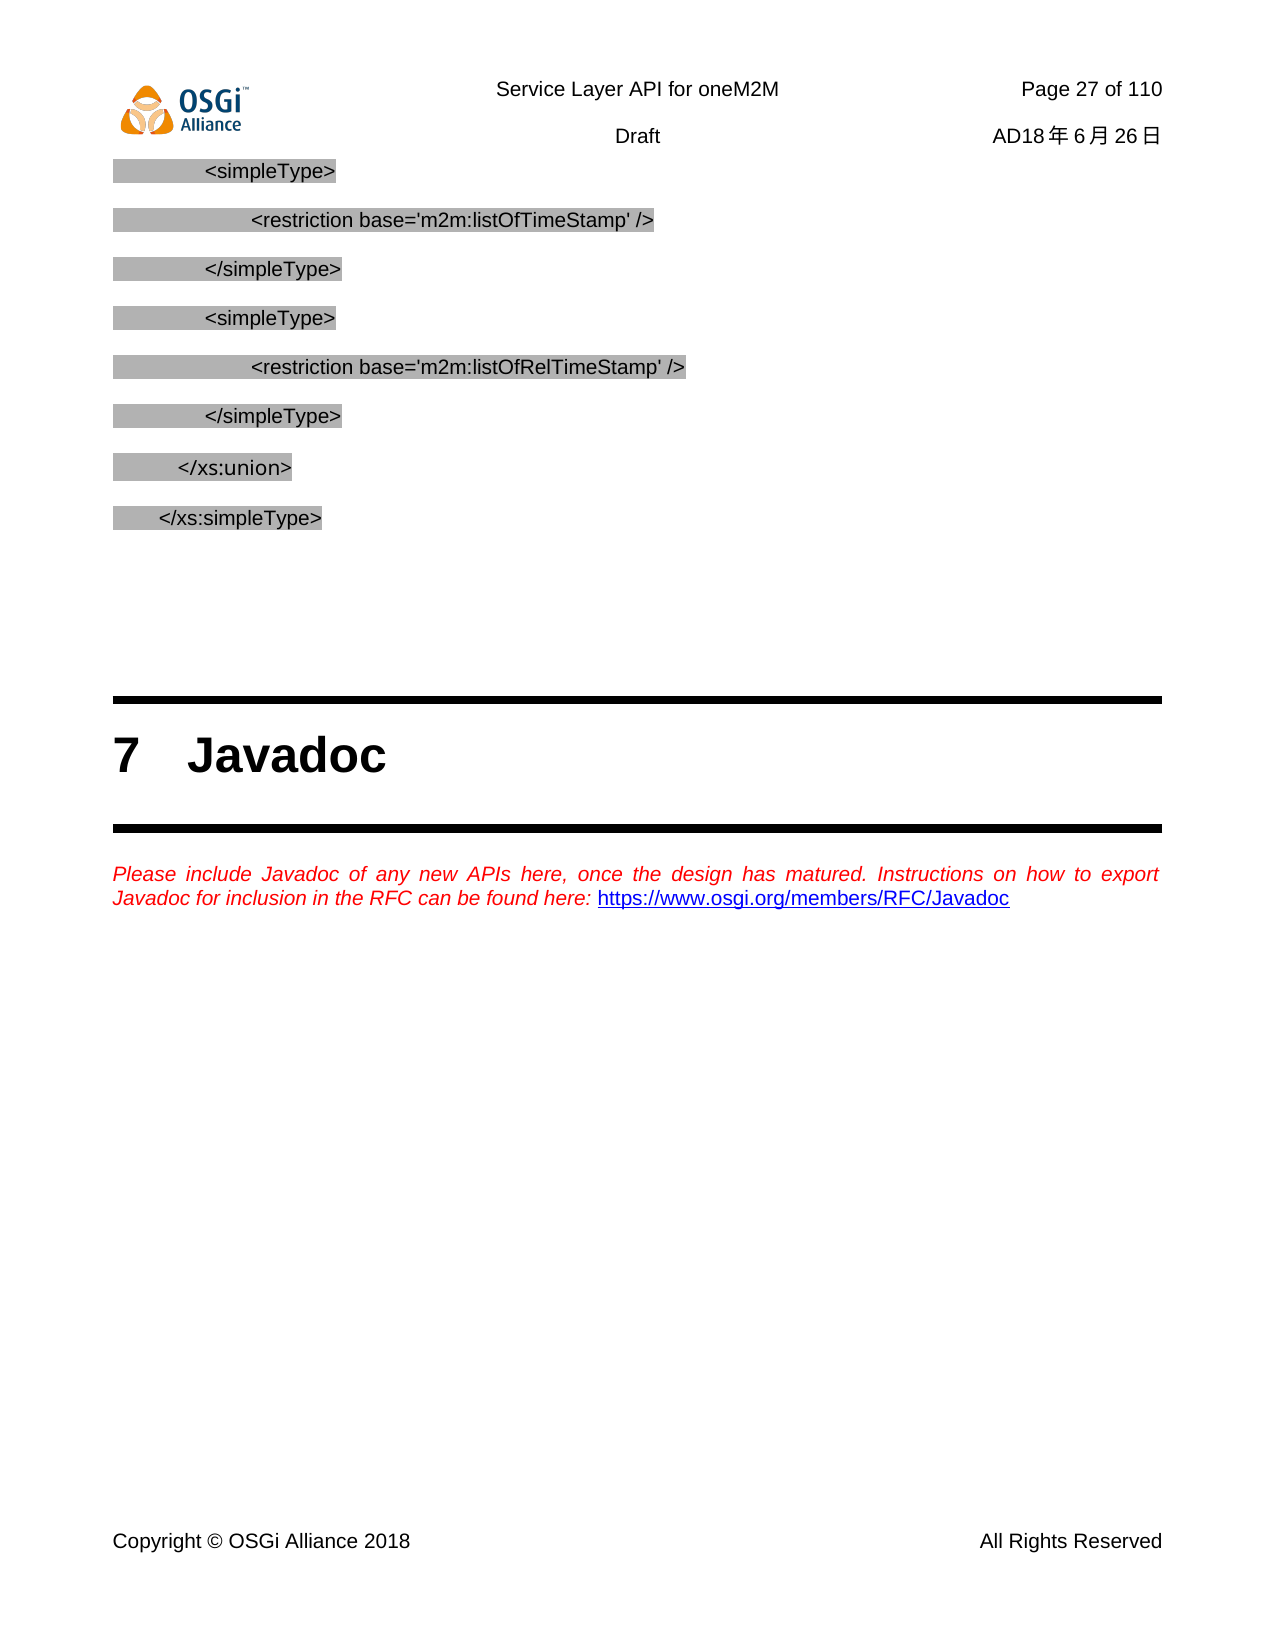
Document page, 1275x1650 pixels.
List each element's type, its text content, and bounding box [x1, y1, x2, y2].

text <simpleType> [112, 306, 1162, 330]
text <simpleType> [112, 159, 1162, 183]
text </simpleType> [112, 257, 1162, 281]
text </xs:union> [112, 453, 1162, 481]
text <restriction base='m2m:listOfRelTimeStamp' /> [112, 355, 1162, 379]
subtitle Javadoc [112, 697, 1162, 833]
picture [113, 78, 257, 142]
text <restriction base='m2m:listOfTimeStamp' /> [112, 208, 1162, 232]
text </xs:simpleType> [112, 506, 1162, 530]
text </simpleType> [112, 404, 1162, 428]
text Please include Javadoc of any new APIs here, once the design has matured. Instructions on how to export Javadoc for inclusion in the RFC can be found here: https://www.osgi.org/members/RFC/Javadoc [112, 862, 1162, 910]
